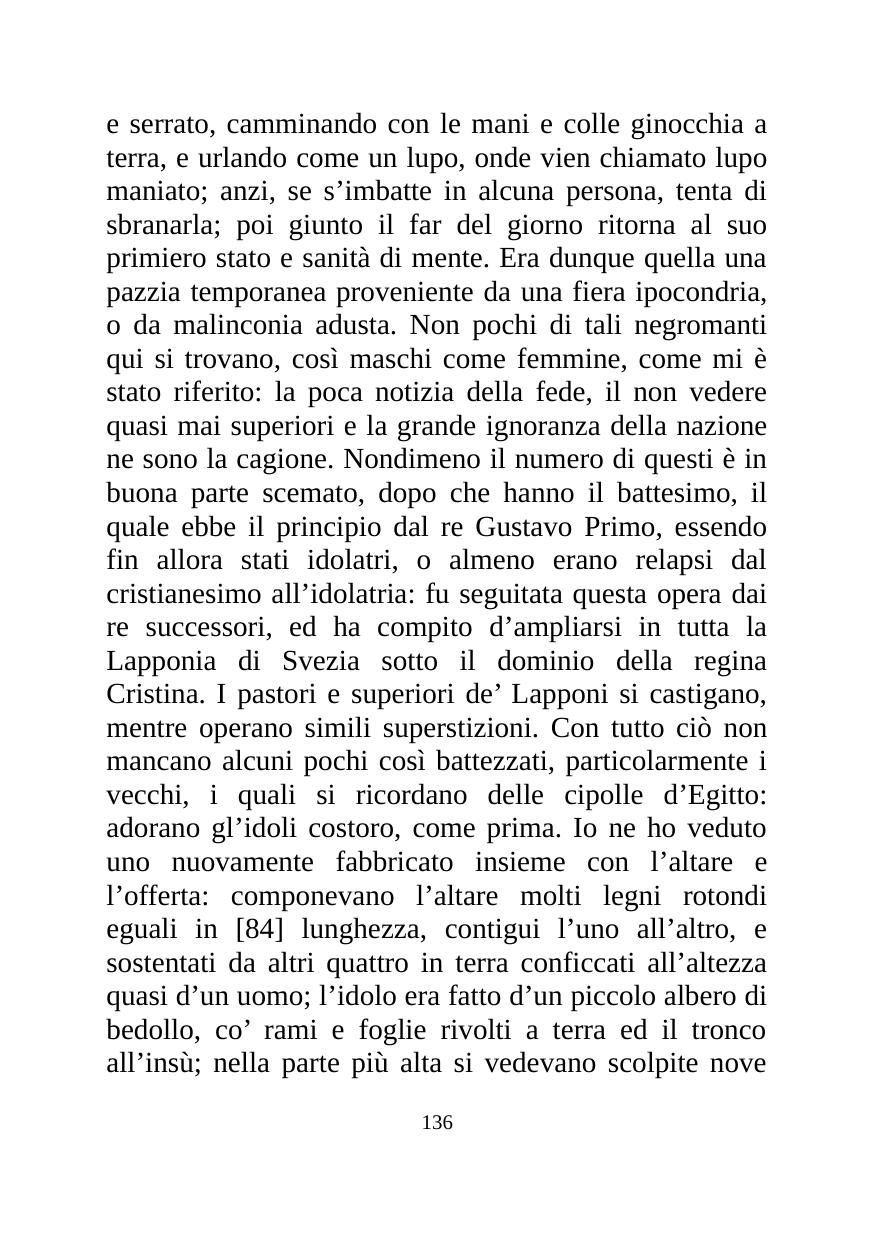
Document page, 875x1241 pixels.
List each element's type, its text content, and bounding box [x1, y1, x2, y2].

text e serrato, camminando con le mani e colle ginocchia a terra, e urlando come un lupo, onde vien chiamato lupo maniato; anzi, se s’imbatte in alcuna persona, tenta di sbranarla; poi giunto il far del giorno ritorna al suo primiero stato e sanità di mente. Era dunque quella una pazzia temporanea proveniente da una fiera ipocondria, o da malinconia adusta. Non pochi di tali negromanti qui si trovano, così maschi come femmine, come mi è stato riferito: la poca notizia della fede, il non vedere quasi mai superiori e la grande ignoranza della nazione ne sono la cagione. Nondimeno il numero di questi è in buona parte scemato, dopo che hanno il battesimo, il quale ebbe il principio dal re Gustavo Primo, essendo fin allora stati idolatri, o almeno erano relapsi dal cristianesimo all’idolatria: fu seguitata questa opera dai re successori, ed ha compito d’ampliarsi in tutta la Lapponia di Svezia sotto il dominio della regina Cristina. I pastori e superiori de’ Lapponi si castigano, mentre operano simili superstizioni. Con tutto ciò non mancano alcuni pochi così battezzati, particolarmente i vecchi, i quali si ricordano delle cipolle d’Egitto: adorano gl’idoli costoro, come prima. Io ne ho veduto uno nuovamente fabbricato insieme con l’altare e l’offerta: componevano l’altare molti legni rotondi eguali in [84] lunghezza, contigui l’uno all’altro, e sostentati da altri quattro in terra conficcati all’altezza quasi d’un uomo; l’idolo era fatto d’un piccolo albero di bedollo, co’ rami e foglie rivolti a terra ed il tronco all’insù; nella parte più alta si vedevano scolpite nove [106, 106, 768, 1079]
